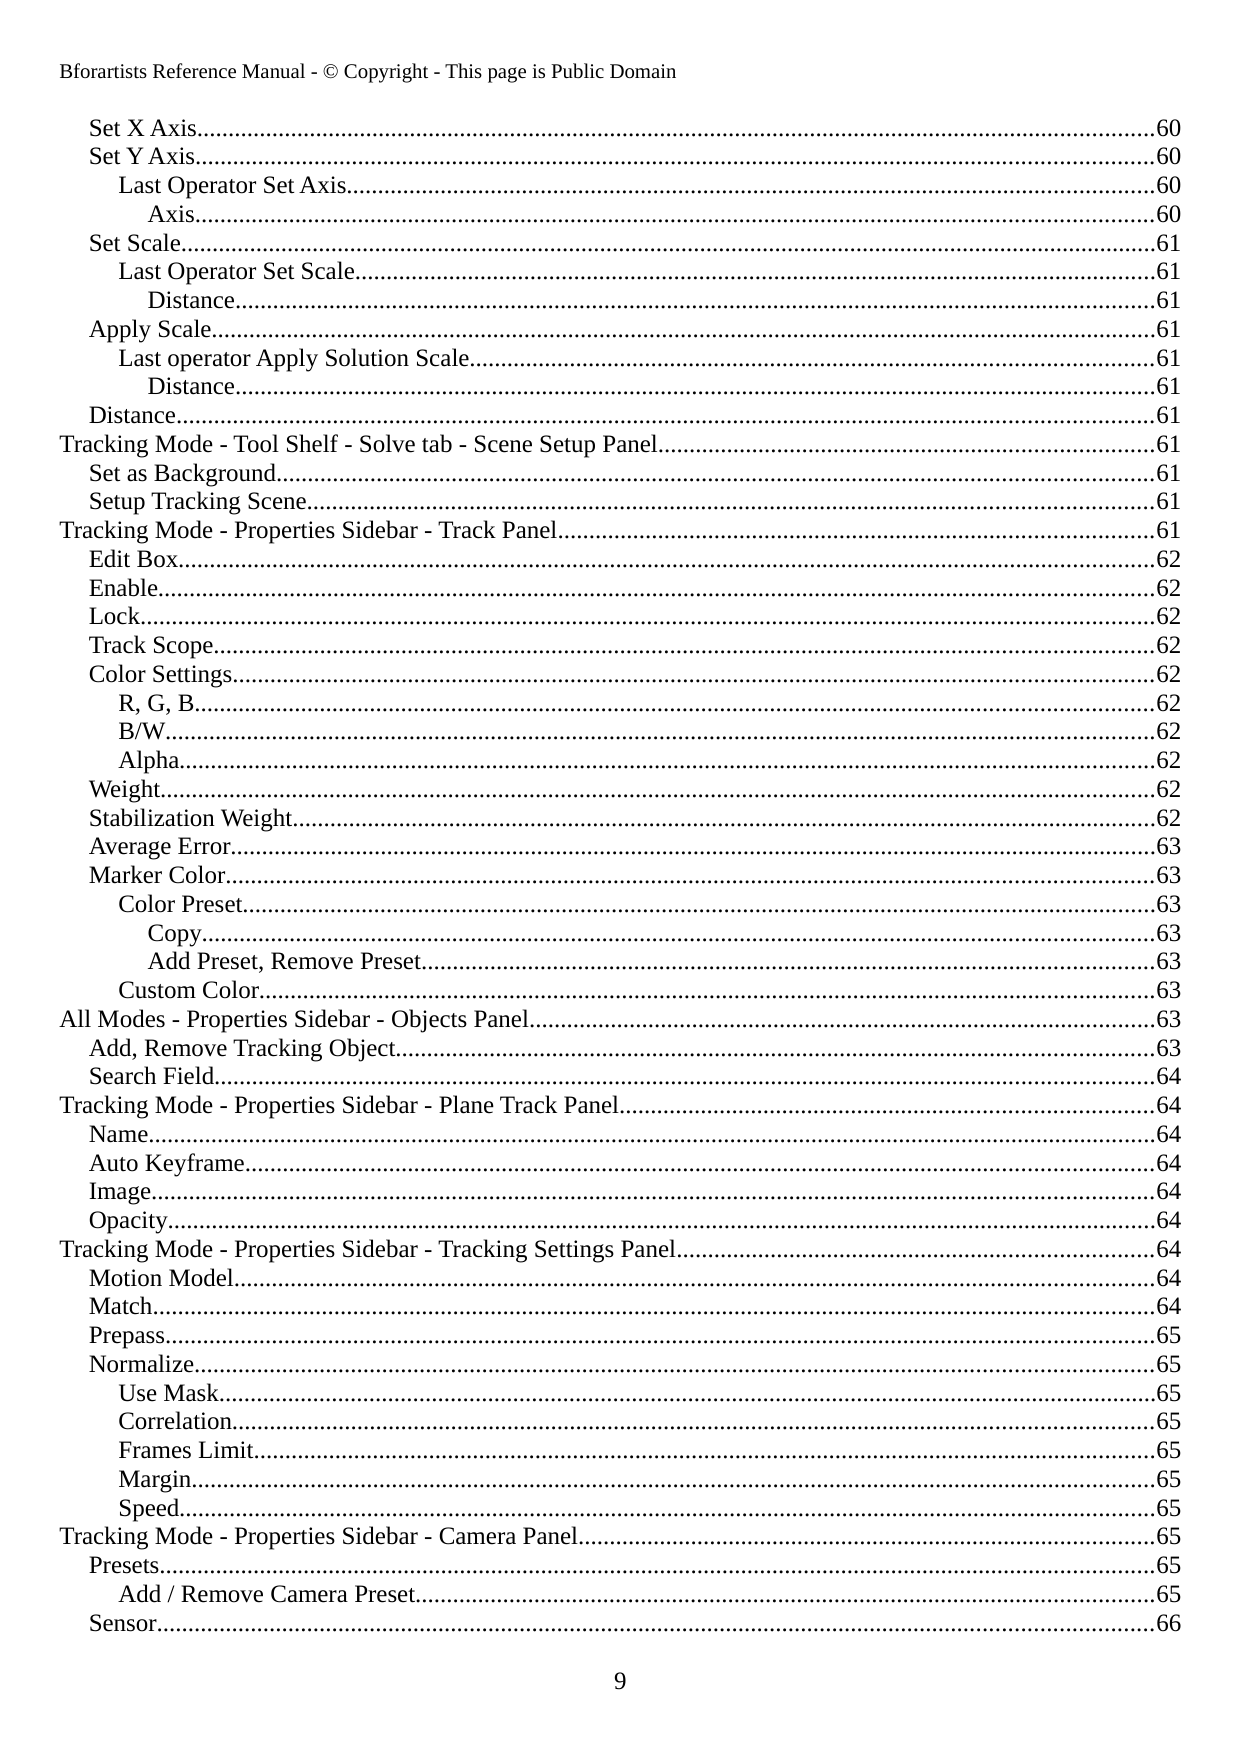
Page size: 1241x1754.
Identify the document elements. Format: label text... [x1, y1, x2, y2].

text Color Settings 62 [88, 659, 1181, 688]
text Marker Color 63 [88, 860, 1181, 889]
text Alpha 62 [118, 745, 1181, 774]
text Stabilization Weight 62 [88, 803, 1181, 831]
text Normalize 65 [88, 1349, 1181, 1378]
text Distance 61 [147, 285, 1181, 314]
text Tracking Mode - Properties Sidebar - Plane Track Panel 64 [59, 1090, 1181, 1119]
text Add / Remove Camera Preset 65 [118, 1579, 1181, 1608]
text Apply Scale 61 [88, 314, 1181, 343]
text Speed 65 [118, 1493, 1181, 1521]
text Image 64 [88, 1176, 1181, 1205]
text Copy 63 [147, 918, 1181, 946]
text Track Scope 62 [88, 630, 1181, 659]
text Set X Axis 60 [88, 113, 1181, 141]
text Edit Box 62 [88, 544, 1181, 573]
text Sensor 66 [88, 1608, 1181, 1636]
text Enable 62 [88, 573, 1181, 601]
text Auto Keyframe 64 [88, 1148, 1181, 1176]
text Margin 65 [118, 1464, 1181, 1493]
text All Modes - Properties Sidebar - Objects Panel 63 [59, 1004, 1181, 1033]
text Axis 60 [147, 199, 1181, 228]
text Presets 65 [88, 1550, 1181, 1579]
text Frames Limit 65 [118, 1435, 1181, 1464]
text Name 64 [88, 1119, 1181, 1148]
text Correlation 65 [118, 1406, 1181, 1435]
text Search Field 64 [88, 1061, 1181, 1090]
text Distance 61 [88, 400, 1181, 429]
text Average Error 63 [88, 831, 1181, 860]
text Last operator Apply Solution Scale 61 [118, 343, 1181, 371]
text Use Mask 65 [118, 1378, 1181, 1406]
text Set Scale 61 [88, 228, 1181, 256]
text Tracking Mode - Properties Sidebar - Tracking Settings Panel 64 [59, 1234, 1181, 1263]
text Last Operator Set Axis 60 [118, 170, 1181, 199]
text Setup Tracking Scene 61 [88, 486, 1181, 515]
text Weight 62 [88, 774, 1181, 803]
text Set as Background 61 [88, 458, 1181, 486]
text Motion Model 64 [88, 1263, 1181, 1291]
text Opacity 64 [88, 1205, 1181, 1234]
text Add Preset, Remove Preset 63 [147, 946, 1181, 975]
text Custom Color 63 [118, 975, 1181, 1004]
text Set Y Axis 60 [88, 141, 1181, 170]
text Match 64 [88, 1291, 1181, 1320]
text Tracking Mode - Tool Shelf - Solve tab - Scene Setup Panel 61 [59, 429, 1181, 458]
text Color Preset 63 [118, 889, 1181, 918]
text B/W 62 [118, 716, 1181, 745]
text Tracking Mode - Properties Sidebar - Camera Panel 65 [59, 1521, 1181, 1550]
text Tracking Mode - Properties Sidebar - Track Panel 61 [59, 515, 1181, 544]
text Last Operator Set Scale 61 [118, 256, 1181, 285]
text Lock 62 [88, 601, 1181, 630]
text Prepass 65 [88, 1320, 1181, 1349]
text Add, Remove Tracking Object 63 [88, 1033, 1181, 1061]
text R, G, B 62 [118, 688, 1181, 716]
text Distance 61 [147, 371, 1181, 400]
